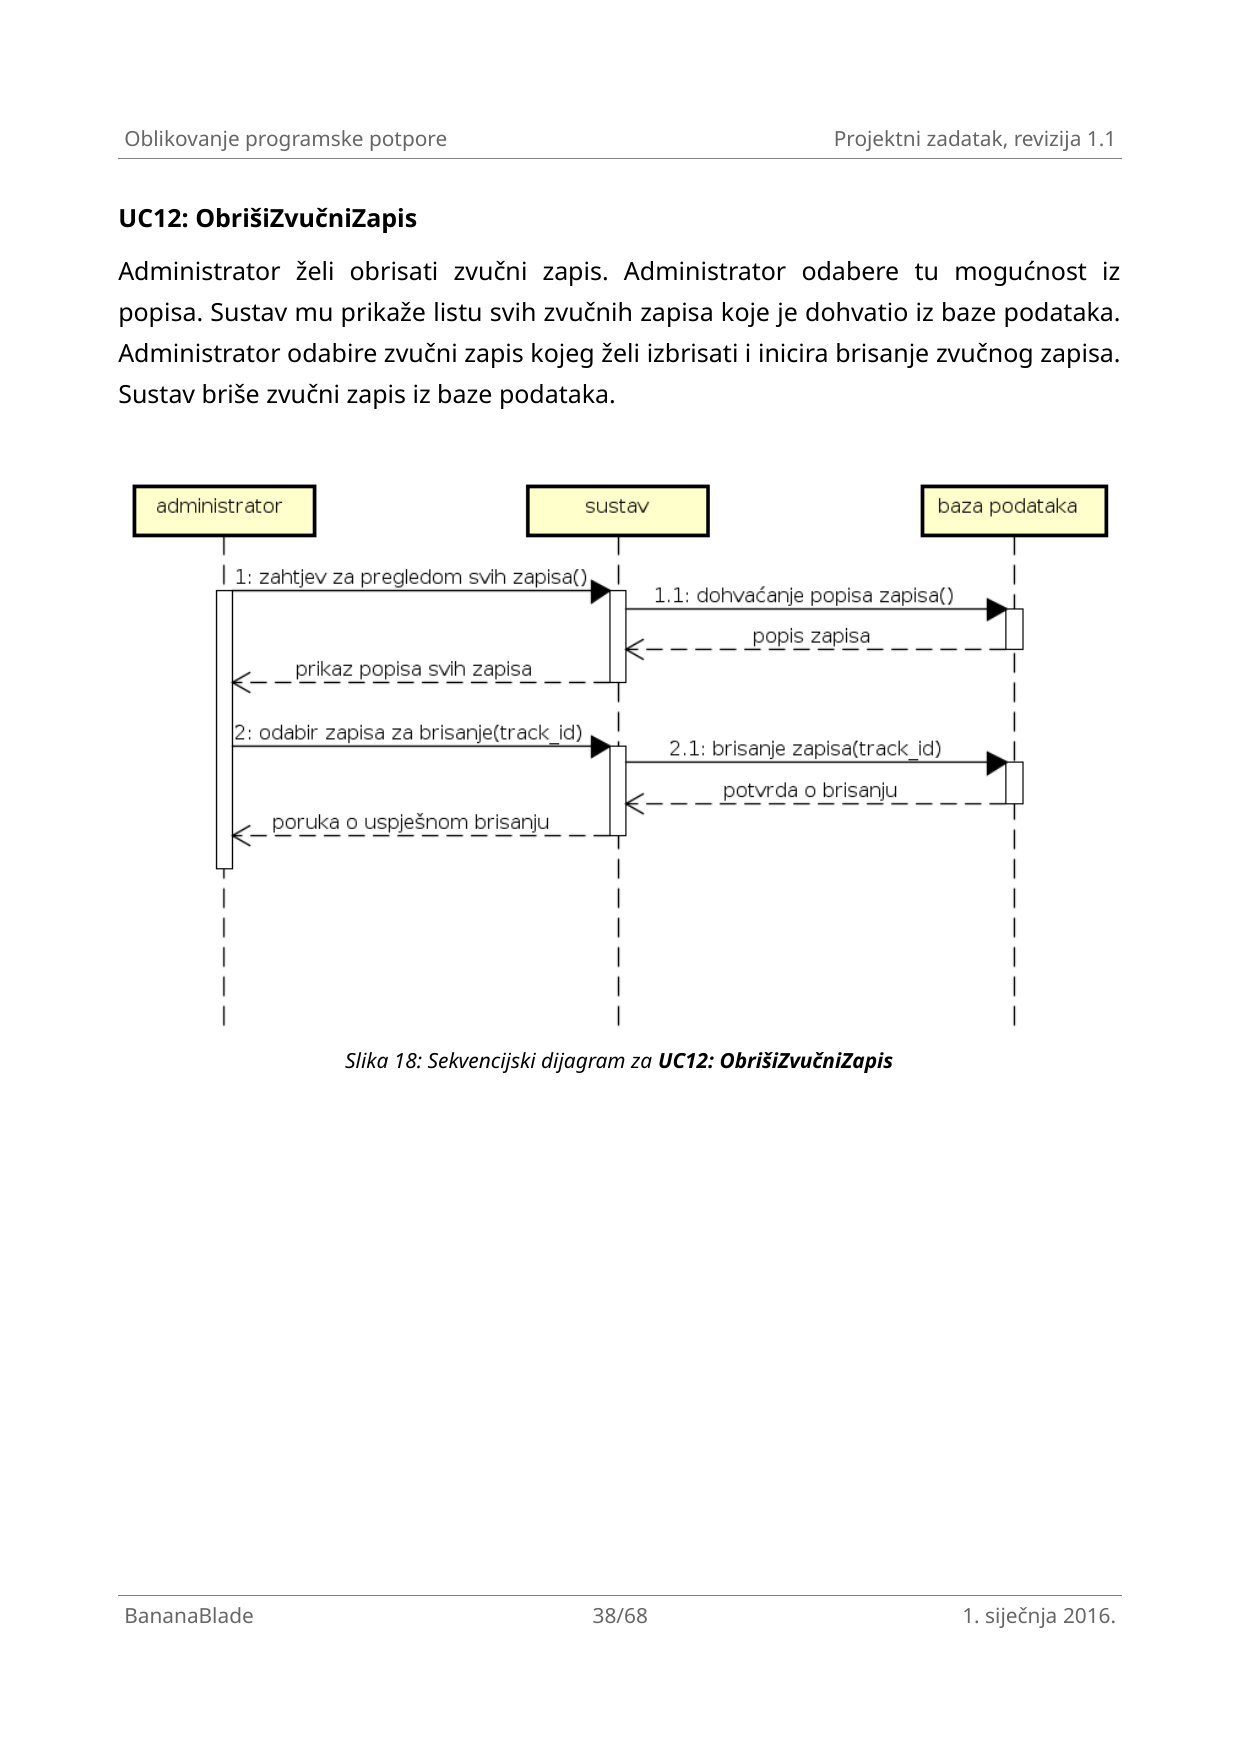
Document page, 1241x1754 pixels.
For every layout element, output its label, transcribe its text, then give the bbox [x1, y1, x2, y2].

text Slika 18: Sekvencijski dijagram za UC12: ObrišiZvučniZapis [118, 1041, 1122, 1075]
picture [118, 470, 1123, 1041]
subtitle UC12: ObrišiZvučniZapis [118, 201, 1122, 234]
text Administrator želi obrisati zvučni zapis. Administrator odabere tu mogućnost iz popisa. Sustav mu prikaže listu svih zvučnih zapisa koje je dohvatio iz baze podataka. Administrator odabire zvučni zapis kojeg želi izbrisati i inicira brisanje zvučnog zapisa. Sustav briše zvučni zapis iz baze podataka. [118, 254, 1122, 410]
